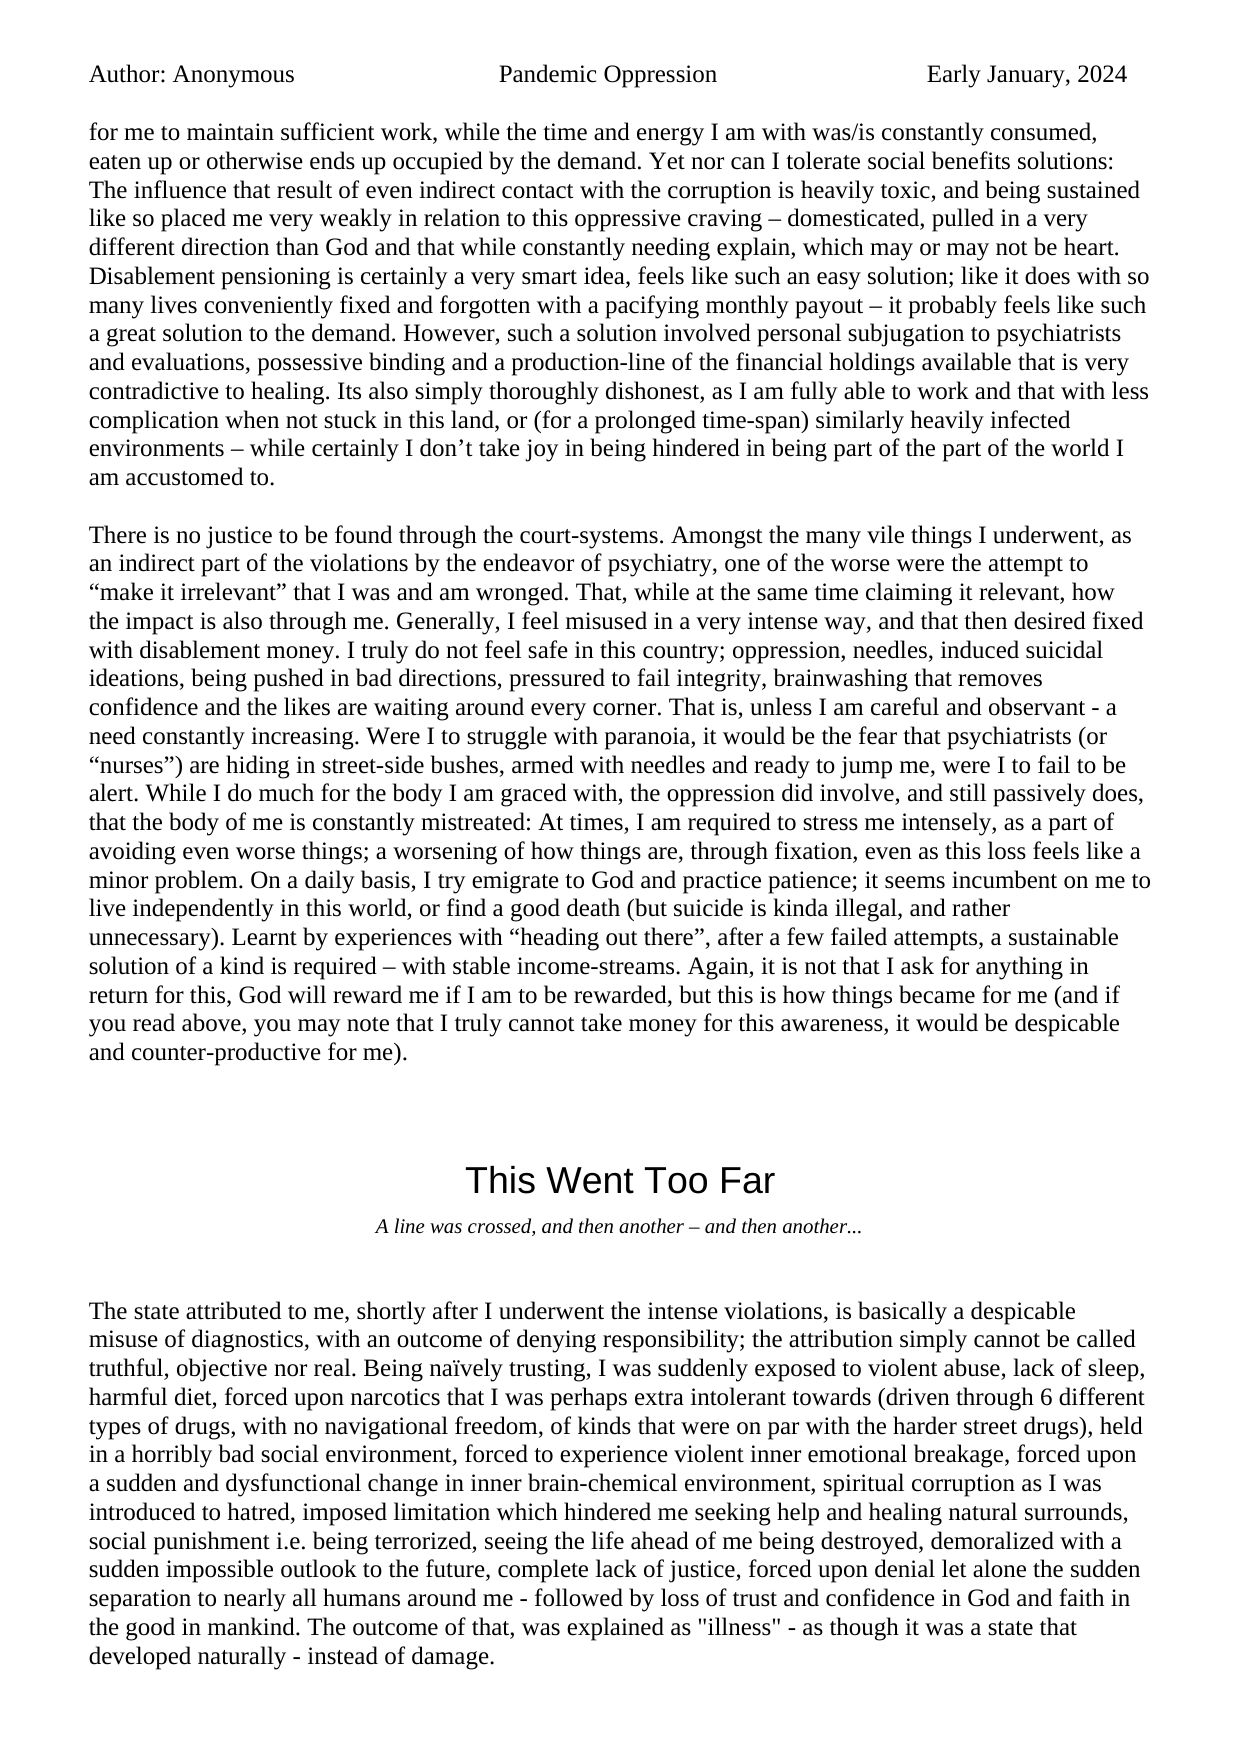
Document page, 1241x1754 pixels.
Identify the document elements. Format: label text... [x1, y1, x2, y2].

text A line was crossed, and then another – and then another... [88, 1214, 1152, 1238]
text There is no justice to be found through the court-systems. Amongst the many vile things I underwent, as an indirect part of the violations by the endeavor of psychiatry, one of the worse were the attempt to “make it irrelevant” that I was and am wronged. That, while at the same time claiming it relevant, how the impact is also through me. Generally, I feel misused in a very intense way, and that then desired fixed with disablement money. I truly do not feel safe in this country; oppression, needles, induced suicidal ideations, being pushed in bad directions, pressured to fail integrity, brainwashing that removes confidence and the likes are waiting around every corner. That is, unless I am careful and observant - a need constantly increasing. Were I to struggle with paranoia, it would be the fear that psychiatrists (or “nurses”) are hiding in street-side bushes, armed with needles and ready to jump me, were I to fail to be alert. While I do much for the body I am graced with, the oppression did involve, and still passively does, that the body of me is constantly mistreated: At times, I am required to stress me intensely, as a part of avoiding even worse things; a worsening of how things are, through fixation, even as this loss feels like a minor problem. On a daily basis, I try emigrate to God and practice patience; it seems incumbent on me to live independently in this world, or find a good death (but suicide is kinda illegal, and rather unnecessary). Learnt by experiences with “heading out there”, after a few failed attempts, a sustainable solution of a kind is required – with stable income-streams. Again, it is not that I ask for anything in return for this, God will reward me if I am to be rewarded, but this is how things became for me (and if you read above, you may note that I truly cannot take money for this awareness, it would be despicable and counter-productive for me). [88, 520, 1152, 1066]
subtitle This Went Too Far [88, 1158, 1152, 1202]
text The state attributed to me, shortly after I underwent the intense violations, is basically a despicable misuse of diagnostics, with an outcome of denying responsibility; the attribution simply cannot be called truthful, objective nor real. Being naïvely trusting, I was suddenly exposed to violent abuse, lack of sleep, harmful diet, forced upon narcotics that I was perhaps extra intolerant towards (driven through 6 different types of drugs, with no navigational freedom, of kinds that were on par with the harder street drugs), held in a horribly bad social environment, forced to experience violent inner emotional breakage, forced upon a sudden and dysfunctional change in inner brain-chemical environment, spiritual corruption as I was introduced to hatred, imposed limitation which hindered me seeking help and healing natural surrounds, social punishment i.e. being terrorized, seeing the life ahead of me being destroyed, demoralized with a sudden impossible outlook to the future, complete lack of justice, forced upon denial let alone the sudden separation to nearly all humans around me - followed by loss of trust and confidence in God and faith in the good in mankind. The outcome of that, was explained as "illness" - as though it was a state that developed naturally - instead of damage. [88, 1296, 1152, 1669]
text for me to maintain sufficient work, while the time and energy I am with was/is constantly consumed, eaten up or otherwise ends up occupied by the demand. Yet nor can I tolerate social benefits solutions: The influence that result of even indirect contact with the corruption is heavily toxic, and being sustained like so placed me very weakly in relation to this oppressive craving – domesticated, pulled in a very different direction than God and that while constantly needing explain, which may or may not be heart. Disablement pensioning is certainly a very smart idea, feels like such an easy solution; like it does with so many lives conveniently fixed and forgotten with a pacifying monthly payout – it probably feels like such a great solution to the demand. However, such a solution involved personal subjugation to psychiatrists and evaluations, possessive binding and a production-line of the financial holdings available that is very contradictive to healing. Its also simply thoroughly dishonest, as I am fully able to work and that with less complication when not stuck in this land, or (for a prolonged time-span) similarly heavily infected environments – while certainly I don’t take joy in being hindered in being part of the part of the world I am accustomed to. [88, 117, 1152, 491]
